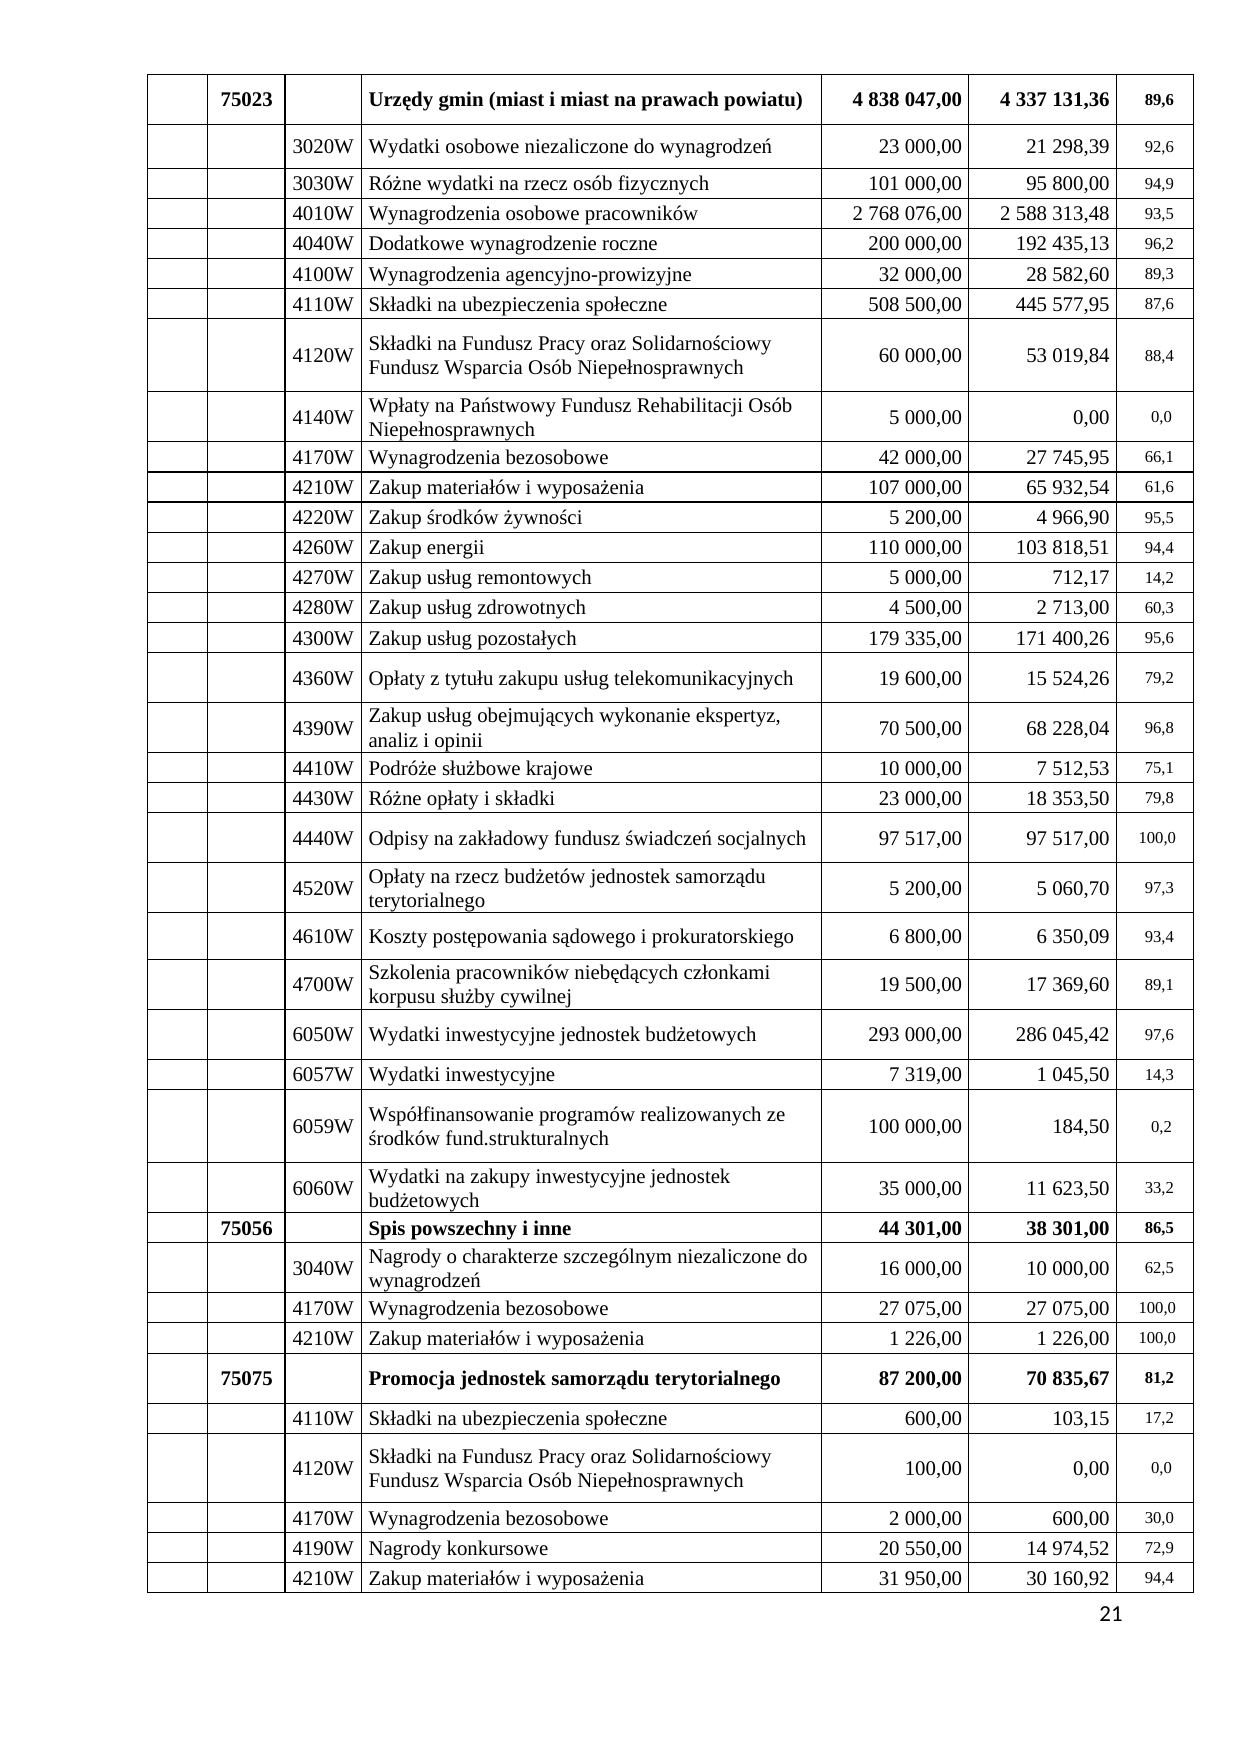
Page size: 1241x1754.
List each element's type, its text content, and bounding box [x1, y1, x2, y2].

table_cell [208, 1090, 284, 1162]
table_cell 20 550,00 [822, 1533, 968, 1562]
table_cell [286, 1354, 361, 1402]
table_cell Odpisy na zakładowy fundusz świadczeń socjalnych [362, 813, 821, 862]
table_cell [148, 1010, 207, 1059]
table_cell 6059W [286, 1090, 361, 1162]
table_cell [148, 813, 207, 862]
table_cell 4410W [286, 753, 361, 782]
table_cell [208, 259, 284, 288]
table_cell 27 075,00 [969, 1293, 1116, 1322]
table_cell [148, 392, 207, 441]
table_cell [208, 863, 284, 912]
table_cell 30 160,92 [969, 1563, 1116, 1592]
table_cell [148, 1404, 207, 1432]
table_cell Składki na ubezpieczenia społeczne [362, 289, 821, 318]
table_cell [148, 1503, 207, 1532]
table_cell [148, 533, 207, 562]
table_cell [148, 1533, 207, 1562]
table_cell 600,00 [969, 1503, 1116, 1532]
table_cell [208, 125, 284, 168]
table_cell [148, 1563, 207, 1592]
table_cell [208, 1533, 284, 1562]
table_cell 4170W [286, 1503, 361, 1532]
table_cell 18 353,50 [969, 783, 1116, 812]
table_cell [208, 1163, 284, 1212]
table_cell [148, 169, 207, 198]
table_cell 0,00 [969, 1434, 1116, 1502]
table_cell 445 577,95 [969, 289, 1116, 318]
table_cell 4110W [286, 289, 361, 318]
table_cell [148, 653, 207, 702]
table_cell Opłaty na rzecz budżetów jednostek samorządu terytorialnego [362, 863, 821, 912]
table_cell 4 838 047,00 [822, 75, 968, 124]
table_cell [148, 593, 207, 622]
table_cell 0,0 [1117, 1434, 1193, 1502]
table_cell 4140W [286, 392, 361, 441]
table_cell 94,4 [1117, 1563, 1193, 1592]
table_cell Zakup materiałów i wyposażenia [362, 1563, 821, 1592]
table_cell 4190W [286, 1533, 361, 1562]
table_cell 89,1 [1117, 960, 1193, 1009]
table_cell [208, 703, 284, 752]
table_cell 32 000,00 [822, 259, 968, 288]
table_cell 72,9 [1117, 1533, 1193, 1562]
table_cell 6050W [286, 1010, 361, 1059]
table_cell 65 932,54 [969, 473, 1116, 501]
table_cell 4040W [286, 229, 361, 258]
table_cell 4 966,90 [969, 503, 1116, 532]
table_cell 95 800,00 [969, 169, 1116, 198]
table_cell 92,6 [1117, 125, 1193, 168]
table_cell 42 000,00 [822, 442, 968, 471]
table_cell [148, 1434, 207, 1502]
table_cell 94,9 [1117, 169, 1193, 198]
table_cell [208, 319, 284, 391]
table_cell Zakup usług pozostałych [362, 623, 821, 652]
table_cell 15 524,26 [969, 653, 1116, 702]
table_cell Szkolenia pracowników niebędących członkami korpusu służby cywilnej [362, 960, 821, 1009]
table_cell [148, 75, 207, 124]
table_cell 3030W [286, 169, 361, 198]
table_cell 31 950,00 [822, 1563, 968, 1592]
table_cell [148, 1323, 207, 1352]
table_cell [148, 863, 207, 912]
table_cell 86,5 [1117, 1213, 1193, 1242]
table_cell [208, 1293, 284, 1322]
table_cell [208, 813, 284, 862]
table_cell [208, 1243, 284, 1292]
table_cell 88,4 [1117, 319, 1193, 391]
table_cell 171 400,26 [969, 623, 1116, 652]
table_cell 14,3 [1117, 1060, 1193, 1089]
table_cell [148, 442, 207, 471]
table_cell 103 818,51 [969, 533, 1116, 562]
table_cell 100,0 [1117, 1323, 1193, 1352]
table_cell 81,2 [1117, 1354, 1193, 1402]
table_cell [148, 1213, 207, 1242]
table_cell 79,8 [1117, 783, 1193, 812]
table_cell 70 500,00 [822, 703, 968, 752]
table_cell Składki na Fundusz Pracy oraz Solidarnościowy Fundusz Wsparcia Osób Niepełnosprawnych [362, 1434, 821, 1502]
table_cell 75056 [208, 1213, 284, 1242]
table_cell 4120W [286, 1434, 361, 1502]
table_cell 14,2 [1117, 563, 1193, 592]
table_cell 6057W [286, 1060, 361, 1089]
table_cell Różne opłaty i składki [362, 783, 821, 812]
table_cell 4210W [286, 473, 361, 501]
table_cell 3020W [286, 125, 361, 168]
table_cell 508 500,00 [822, 289, 968, 318]
table_cell 11 623,50 [969, 1163, 1116, 1212]
table_cell 4610W [286, 913, 361, 959]
table_cell 17 369,60 [969, 960, 1116, 1009]
table_cell Podróże służbowe krajowe [362, 753, 821, 782]
table_cell Opłaty z tytułu zakupu usług telekomunikacyjnych [362, 653, 821, 702]
table_cell [208, 1060, 284, 1089]
table_cell 19 500,00 [822, 960, 968, 1009]
table_cell Dodatkowe wynagrodzenie roczne [362, 229, 821, 258]
table_cell [208, 913, 284, 959]
table_cell [148, 703, 207, 752]
table_cell [148, 960, 207, 1009]
table_cell 87,6 [1117, 289, 1193, 318]
table_cell [208, 783, 284, 812]
table_cell [208, 289, 284, 318]
table_cell Wynagrodzenia agencyjno-prowizyjne [362, 259, 821, 288]
table_cell 1 226,00 [969, 1323, 1116, 1352]
table_cell 96,2 [1117, 229, 1193, 258]
table_cell 19 600,00 [822, 653, 968, 702]
table_cell [208, 1404, 284, 1432]
table_cell 89,6 [1117, 75, 1193, 124]
table_cell [208, 563, 284, 592]
table_cell 4170W [286, 442, 361, 471]
table_cell 1 226,00 [822, 1323, 968, 1352]
table_cell 61,6 [1117, 473, 1193, 501]
table_cell Wydatki inwestycyjne jednostek budżetowych [362, 1010, 821, 1059]
table_cell 100 000,00 [822, 1090, 968, 1162]
table_cell [208, 623, 284, 652]
table_cell 4 337 131,36 [969, 75, 1116, 124]
table_cell [148, 289, 207, 318]
table_cell 27 075,00 [822, 1293, 968, 1322]
table_cell 60,3 [1117, 593, 1193, 622]
table_cell Nagrody o charakterze szczególnym niezaliczone do wynagrodzeń [362, 1243, 821, 1292]
table_cell [148, 1060, 207, 1089]
table_cell Zakup usług zdrowotnych [362, 593, 821, 622]
table_cell Wynagrodzenia osobowe pracowników [362, 199, 821, 228]
table_cell [148, 125, 207, 168]
table_cell 23 000,00 [822, 783, 968, 812]
table_cell Zakup usług remontowych [362, 563, 821, 592]
table_cell 4120W [286, 319, 361, 391]
table_cell 33,2 [1117, 1163, 1193, 1212]
table_cell Promocja jednostek samorządu terytorialnego [362, 1354, 821, 1402]
table_cell 4110W [286, 1404, 361, 1432]
table_cell 100,0 [1117, 813, 1193, 862]
table_cell 75023 [208, 75, 284, 124]
table_cell Wydatki osobowe niezaliczone do wynagrodzeń [362, 125, 821, 168]
table_cell 4 500,00 [822, 593, 968, 622]
table_cell 10 000,00 [822, 753, 968, 782]
table_cell 75075 [208, 1354, 284, 1402]
table_cell 100,00 [822, 1434, 968, 1502]
table_cell [208, 960, 284, 1009]
table_cell 0,00 [969, 392, 1116, 441]
table_cell 2 768 076,00 [822, 199, 968, 228]
table_cell [148, 259, 207, 288]
table_cell 4260W [286, 533, 361, 562]
table_cell 7 319,00 [822, 1060, 968, 1089]
table_cell 4280W [286, 593, 361, 622]
table_cell 4700W [286, 960, 361, 1009]
table_cell 70 835,67 [969, 1354, 1116, 1402]
table_cell 4300W [286, 623, 361, 652]
table_cell 68 228,04 [969, 703, 1116, 752]
table_cell 38 301,00 [969, 1213, 1116, 1242]
table_cell 286 045,42 [969, 1010, 1116, 1059]
table_cell 97,3 [1117, 863, 1193, 912]
table_cell 4440W [286, 813, 361, 862]
table_cell 66,1 [1117, 442, 1193, 471]
table_cell [148, 1163, 207, 1212]
table_cell 4360W [286, 653, 361, 702]
table_cell Zakup materiałów i wyposażenia [362, 1323, 821, 1352]
table_cell [148, 623, 207, 652]
table_cell 5 060,70 [969, 863, 1116, 912]
table_cell [148, 503, 207, 532]
table_cell [148, 563, 207, 592]
table_cell [148, 229, 207, 258]
table_cell 2 000,00 [822, 1503, 968, 1532]
table_cell 95,5 [1117, 503, 1193, 532]
table_cell 96,8 [1117, 703, 1193, 752]
table_cell 4220W [286, 503, 361, 532]
table_cell [148, 199, 207, 228]
table_cell 600,00 [822, 1404, 968, 1432]
table_cell 16 000,00 [822, 1243, 968, 1292]
table_cell 6060W [286, 1163, 361, 1212]
table_cell 184,50 [969, 1090, 1116, 1162]
table_cell [208, 199, 284, 228]
table_cell 30,0 [1117, 1503, 1193, 1532]
table_cell 62,5 [1117, 1243, 1193, 1292]
table_cell 0,0 [1117, 392, 1193, 441]
table_cell 4170W [286, 1293, 361, 1322]
table_cell 3040W [286, 1243, 361, 1292]
table_cell 4520W [286, 863, 361, 912]
table_cell 14 974,52 [969, 1533, 1116, 1562]
table_cell 4010W [286, 199, 361, 228]
table_cell 6 800,00 [822, 913, 968, 959]
table_cell [208, 1434, 284, 1502]
table_cell [148, 783, 207, 812]
table_cell [148, 1243, 207, 1292]
table_cell Urzędy gmin (miast i miast na prawach powiatu) [362, 75, 821, 124]
table_cell Wynagrodzenia bezosobowe [362, 1503, 821, 1532]
table_cell 87 200,00 [822, 1354, 968, 1402]
table_cell Różne wydatki na rzecz osób fizycznych [362, 169, 821, 198]
table_cell Zakup środków żywności [362, 503, 821, 532]
table_cell 35 000,00 [822, 1163, 968, 1212]
table_cell [208, 503, 284, 532]
table_cell 17,2 [1117, 1404, 1193, 1432]
table_cell [208, 1503, 284, 1532]
table_cell 44 301,00 [822, 1213, 968, 1242]
table_cell [208, 533, 284, 562]
table_cell 6 350,09 [969, 913, 1116, 959]
table_cell 4430W [286, 783, 361, 812]
table_cell Składki na Fundusz Pracy oraz Solidarnościowy Fundusz Wsparcia Osób Niepełnosprawnych [362, 319, 821, 391]
table_cell Wynagrodzenia bezosobowe [362, 1293, 821, 1322]
table_cell 2 588 313,48 [969, 199, 1116, 228]
table_cell 75,1 [1117, 753, 1193, 782]
table_cell 79,2 [1117, 653, 1193, 702]
table_cell 4210W [286, 1563, 361, 1592]
table_cell [148, 1293, 207, 1322]
table_cell Współfinansowanie programów realizowanych ze środków fund.strukturalnych [362, 1090, 821, 1162]
table_cell 4210W [286, 1323, 361, 1352]
table_cell 7 512,53 [969, 753, 1116, 782]
table_cell 95,6 [1117, 623, 1193, 652]
table_cell Zakup energii [362, 533, 821, 562]
table_cell 5 000,00 [822, 563, 968, 592]
table_cell [208, 392, 284, 441]
table_cell 100,0 [1117, 1293, 1193, 1322]
table_cell 97 517,00 [969, 813, 1116, 862]
table_cell 2 713,00 [969, 593, 1116, 622]
table_cell 10 000,00 [969, 1243, 1116, 1292]
table_cell 4100W [286, 259, 361, 288]
table_cell 712,17 [969, 563, 1116, 592]
table_cell Wynagrodzenia bezosobowe [362, 442, 821, 471]
table_cell [148, 319, 207, 391]
table_cell 97,6 [1117, 1010, 1193, 1059]
table_cell Koszty postępowania sądowego i prokuratorskiego [362, 913, 821, 959]
table_cell 5 200,00 [822, 503, 968, 532]
table_cell [286, 75, 361, 124]
table_cell [208, 653, 284, 702]
table_cell 5 200,00 [822, 863, 968, 912]
table_cell [208, 473, 284, 501]
table_cell 200 000,00 [822, 229, 968, 258]
table_cell 107 000,00 [822, 473, 968, 501]
table_cell Spis powszechny i inne [362, 1213, 821, 1242]
table_cell 293 000,00 [822, 1010, 968, 1059]
table_cell Zakup usług obejmujących wykonanie ekspertyz, analiz i opinii [362, 703, 821, 752]
table_cell 5 000,00 [822, 392, 968, 441]
table_cell Zakup materiałów i wyposażenia [362, 473, 821, 501]
table_cell [208, 442, 284, 471]
table_cell Składki na ubezpieczenia społeczne [362, 1404, 821, 1432]
table_cell 103,15 [969, 1404, 1116, 1432]
table_cell 192 435,13 [969, 229, 1116, 258]
table_cell Wpłaty na Państwowy Fundusz Rehabilitacji Osób Niepełnosprawnych [362, 392, 821, 441]
table_cell 1 045,50 [969, 1060, 1116, 1089]
table_cell [208, 593, 284, 622]
table_cell Wydatki na zakupy inwestycyjne jednostek budżetowych [362, 1163, 821, 1212]
table_cell 21 298,39 [969, 125, 1116, 168]
table_cell Nagrody konkursowe [362, 1533, 821, 1562]
table_cell 0,2 [1117, 1090, 1193, 1162]
table_cell 97 517,00 [822, 813, 968, 862]
table_cell 4270W [286, 563, 361, 592]
table_cell 89,3 [1117, 259, 1193, 288]
table_cell [148, 1090, 207, 1162]
table_cell [208, 229, 284, 258]
table_cell 110 000,00 [822, 533, 968, 562]
table_cell Wydatki inwestycyjne [362, 1060, 821, 1089]
table_cell 4390W [286, 703, 361, 752]
table_cell [148, 913, 207, 959]
table_cell 27 745,95 [969, 442, 1116, 471]
table_cell 23 000,00 [822, 125, 968, 168]
table_cell 60 000,00 [822, 319, 968, 391]
table_cell 28 582,60 [969, 259, 1116, 288]
table_cell 93,5 [1117, 199, 1193, 228]
table_cell 179 335,00 [822, 623, 968, 652]
table_cell [208, 1563, 284, 1592]
table_cell [148, 753, 207, 782]
table_cell 53 019,84 [969, 319, 1116, 391]
table_cell 101 000,00 [822, 169, 968, 198]
table_cell 94,4 [1117, 533, 1193, 562]
table_cell [208, 753, 284, 782]
table_cell [208, 169, 284, 198]
table_cell [208, 1323, 284, 1352]
table_cell [286, 1213, 361, 1242]
table_cell [148, 1354, 207, 1402]
table_cell [148, 473, 207, 501]
table_cell [208, 1010, 284, 1059]
table_cell 93,4 [1117, 913, 1193, 959]
